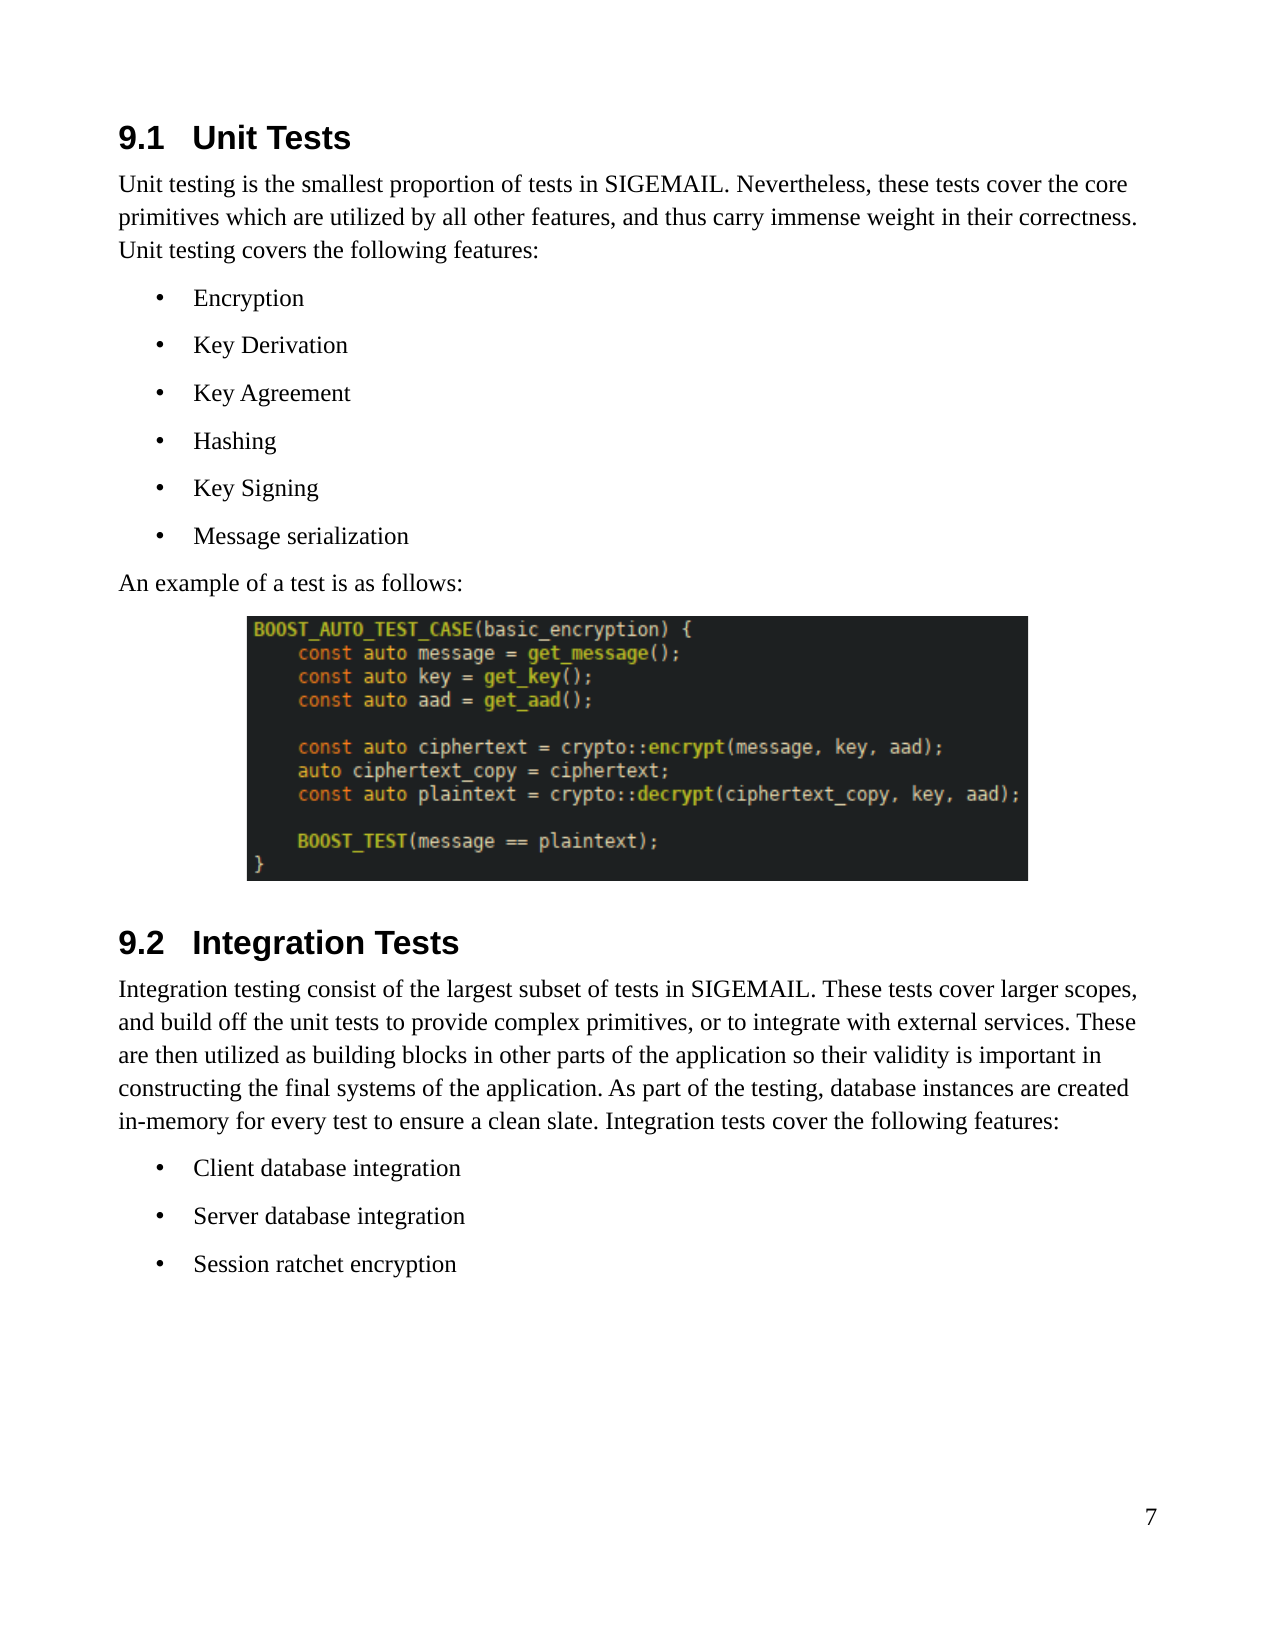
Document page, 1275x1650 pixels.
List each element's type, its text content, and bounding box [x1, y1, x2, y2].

list Message serialization [156, 521, 1157, 550]
list Key Agreement [156, 378, 1157, 407]
subtitle Integration Tests [118, 923, 1157, 961]
text An example of a test is as follows: [118, 568, 1157, 597]
subtitle Unit Tests [118, 118, 1157, 157]
text Unit testing is the smallest proportion of tests in SIGEMAIL. Nevertheless, these tests cover the core primitives which are utilized by all other features, and thus carry immense weight in their correctness. Unit testing covers the following features: [118, 169, 1157, 264]
list Key Derivation [156, 331, 1157, 359]
list Session ratchet encryption [156, 1249, 1157, 1277]
list Encryption [156, 283, 1157, 312]
list Key Signing [156, 473, 1157, 502]
picture [246, 616, 1029, 881]
list Server database integration [156, 1201, 1157, 1230]
text Integration testing consist of the largest subset of tests in SIGEMAIL. These tests cover larger scopes, and build off the unit tests to provide complex primitives, or to integrate with external services. These are then utilized as building blocks in other parts of the application so their validity is important in constructing the final systems of the application. As part of the testing, database instances are created in-memory for every test to ensure a clean slate. Integration tests cover the following features: [118, 974, 1157, 1134]
list Client database integration [156, 1153, 1157, 1182]
list Hashing [156, 426, 1157, 454]
